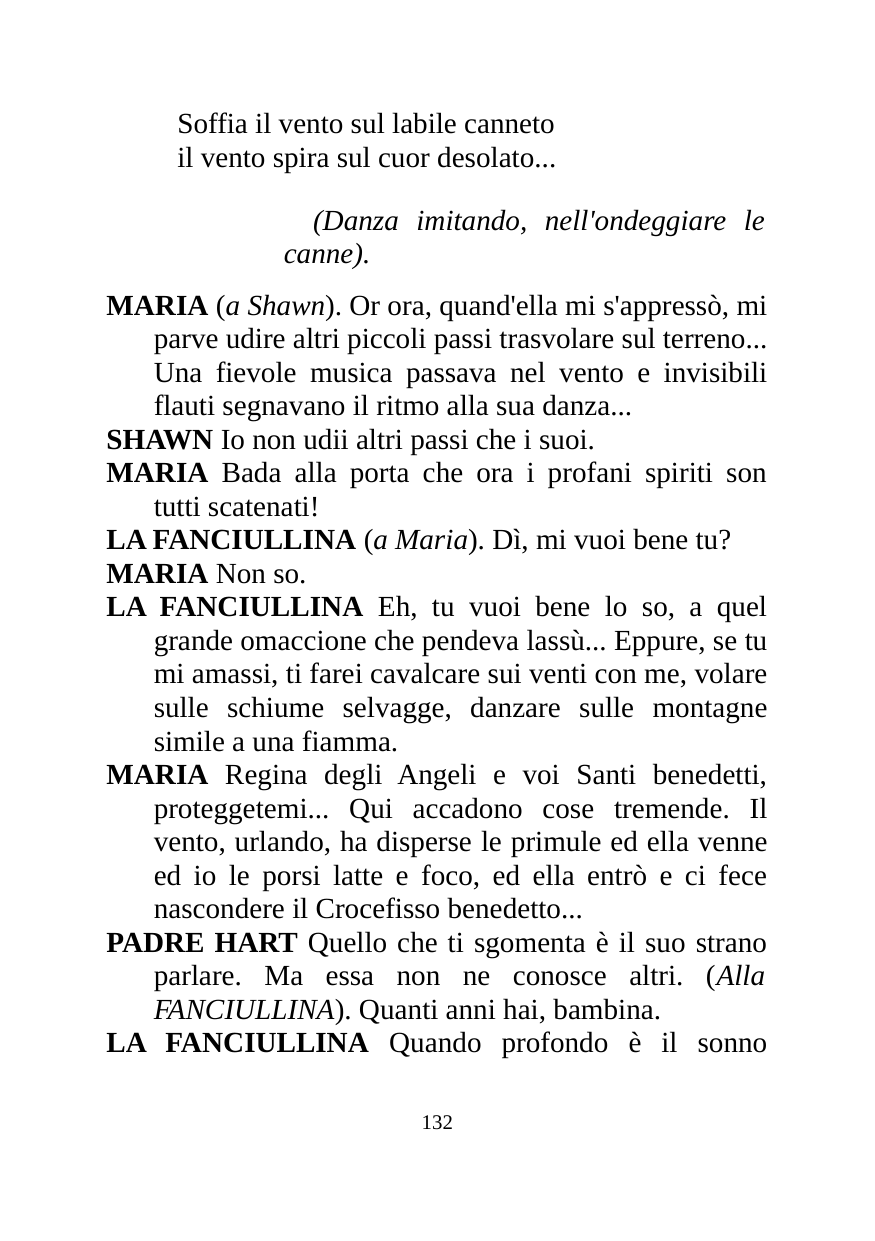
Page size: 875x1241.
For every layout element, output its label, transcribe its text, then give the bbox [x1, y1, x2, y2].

text MARIA Non so. [106, 556, 768, 589]
text MARIA Bada alla porta che ora i profani spiriti son tutti scatenati! [106, 455, 768, 522]
text PADRE HART Quello che ti sgomenta è il suo strano parlare. Ma essa non ne conosce altri. (Alla FANCIULLINA). Quanti anni hai, bambina. [106, 925, 768, 1026]
text LA FANCIULLINA Quando profondo è il sonno [106, 1026, 768, 1059]
text Soffia il vento sul labile canneto il vento spira sul cuor desolato... [177, 106, 768, 173]
text SHAWN Io non udii altri passi che i suoi. [106, 422, 768, 455]
text MARIA Regina degli Angeli e voi Santi benedetti, proteggetemi... Qui accadono cose tremende. Il vento, urlando, ha disperse le primule ed ella venne ed io le porsi latte e foco, ed ella entrò e ci fece nascondere il Crocefisso benedetto... [106, 757, 768, 925]
text (Danza imitando, nell'ondeggiare le canne). [283, 203, 768, 270]
text LA FANCIULLINA Eh, tu vuoi bene lo so, a quel grande omaccione che pendeva lassù... Eppure, se tu mi amassi, ti farei cavalcare sui venti con me, volare sulle schiume selvagge, danzare sulle montagne simile a una fiamma. [106, 589, 768, 757]
text MARIA (a Shawn). Or ora, quand'ella mi s'appressò, mi parve udire altri piccoli passi trasvolare sul terreno... Una fievole musica passava nel vento e invisibili flauti segnavano il ritmo alla sua danza... [106, 288, 768, 422]
text LA FANCIULLINA (a Maria). Dì, mi vuoi bene tu? [106, 522, 768, 556]
